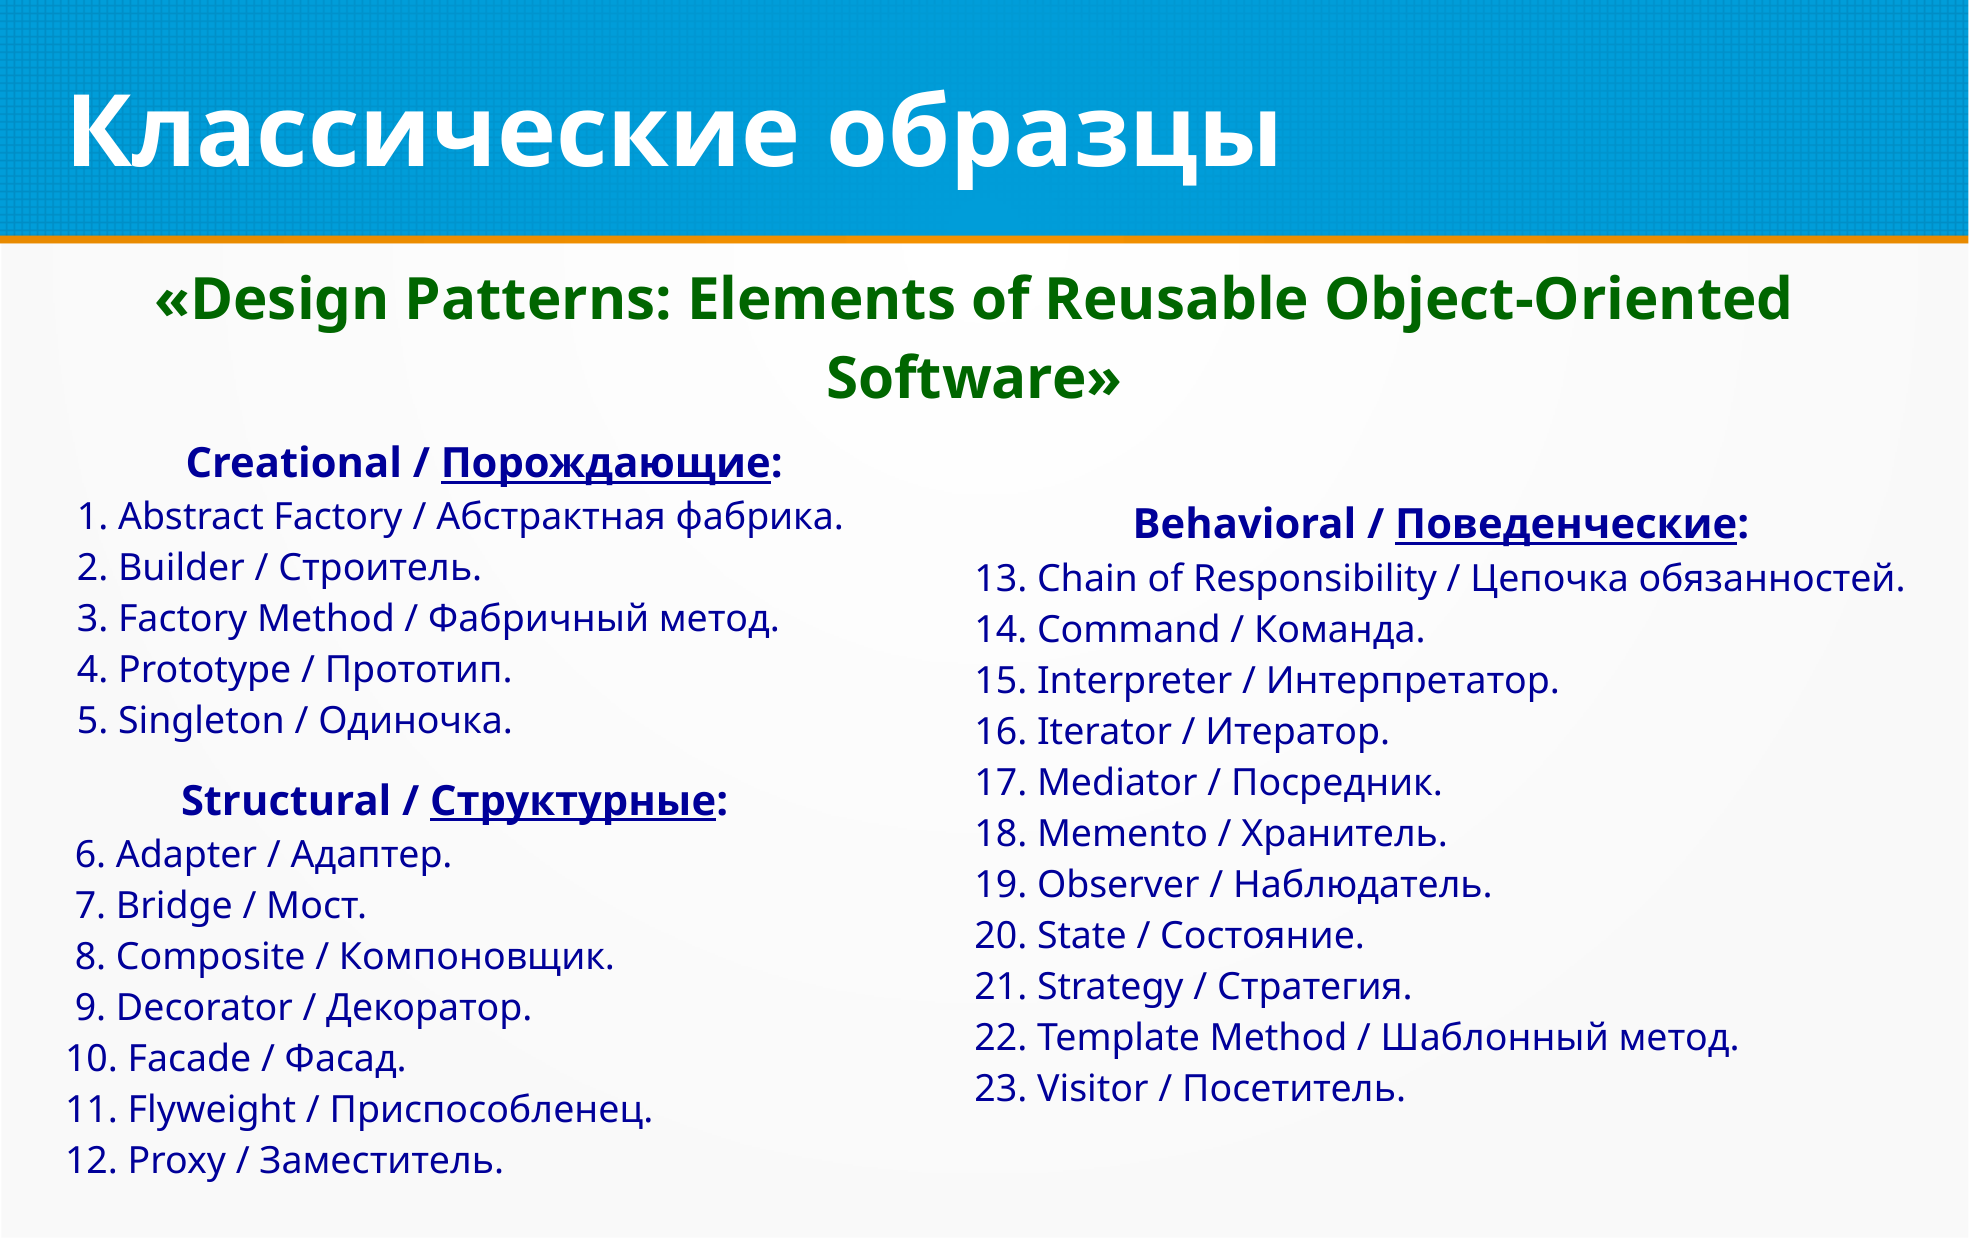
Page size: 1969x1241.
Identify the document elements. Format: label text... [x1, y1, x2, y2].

picture [0, 236, 1969, 1241]
text_box Creational / Порождающие: 1. Abstract Factory / Абстрактная фабрика. 2. Builder / Строитель. 3. Factory Method / Фабричный метод. 4. Prototype / Прототип. 5. Singleton / Одиночка. [70, 418, 898, 760]
text_box Structural / Структурные: 6. Adapter / Адаптер. 7. Bridge / Мост. 8. Composite / Компоновщик. 9. Decorator / Декоратор. 10. Facade / Фасад. 11. Flyweight / Приспособленец. 12. Proxy / Заместитель. [59, 763, 851, 1192]
text_box «Design Patterns: Elements of Reusable Object-Oriented Software» [82, 248, 1867, 426]
text_box Behavioral / Поведенческие: 13. Chain of Responsibility / Цепочка обязанностей. 14. Command / Команда. 15. Interpreter / Интерпретатор. 16. Iterator / Итератор. 17. Mediator / Посредник. 18. Memento / Хранитель. 19. Observer / Наблюдатель. 20. State / Состояние. 21. Strategy / Стратегия. 22. Template Method / Шаблонный метод. 23. Visitor / Посетитель. [968, 472, 1914, 1134]
text_box Классические образцы [59, 55, 1902, 200]
